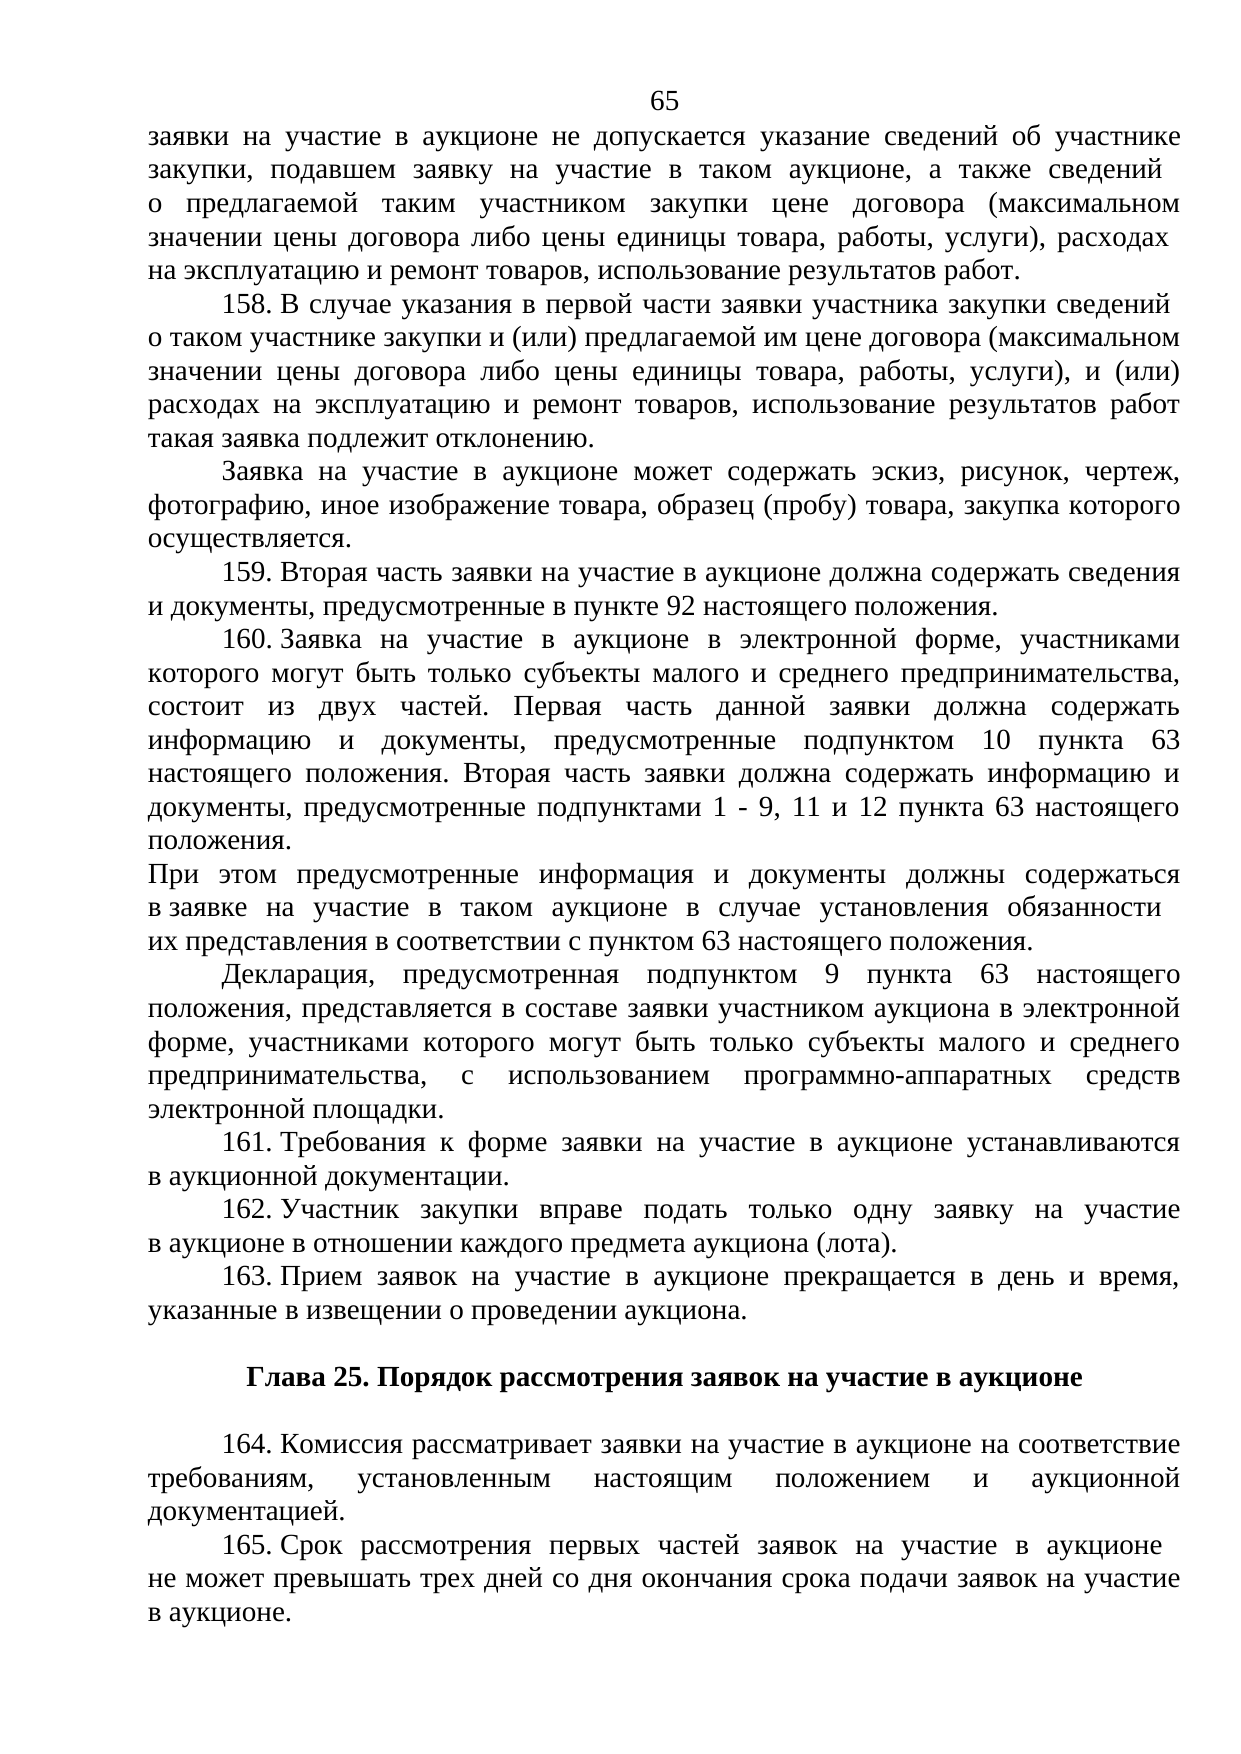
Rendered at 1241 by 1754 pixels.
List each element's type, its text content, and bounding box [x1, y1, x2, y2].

text заявки на участие в аукционе не допускается указание сведений об участнике закупки, подавшем заявку на участие в таком аукционе, а также сведений о предлагаемой таким участником закупки цене договора (максимальном значении цены договора либо цены единицы товара, работы, услуги), расходах на эксплуатацию и ремонт товаров, использование результатов работ. [148, 118, 1181, 286]
text 165. Срок рассмотрения первых частей заявок на участие в аукционе не может превышать трех дней со дня окончания срока подачи заявок на участие в аукционе. [148, 1527, 1181, 1627]
text 161. Требования к форме заявки на участие в аукционе устанавливаются в аукционной документации. [148, 1124, 1181, 1191]
text 158. В случае указания в первой части заявки участника закупки сведений о таком участнике закупки и (или) предлагаемой им цене договора (максимальном значении цены договора либо цены единицы товара, работы, услуги), и (или) расходах на эксплуатацию и ремонт товаров, использование результатов работ такая заявка подлежит отклонению. [148, 286, 1181, 453]
text 162. Участник закупки вправе подать только одну заявку на участие в аукционе в отношении каждого предмета аукциона (лота). [148, 1191, 1181, 1258]
text 159. Вторая часть заявки на участие в аукционе должна содержать сведения и документы, предусмотренные в пункте 92 настоящего положения. [148, 554, 1181, 621]
text Заявка на участие в аукционе может содержать эскиз, рисунок, чертеж, фотографию, иное изображение товара, образец (пробу) товара, закупка которого осуществляется. [148, 453, 1181, 554]
text Декларация, предусмотренная подпунктом 9 пункта 63 настоящего положения, представляется в составе заявки участником аукциона в электронной форме, участниками которого могут быть только субъекты малого и среднего предпринимательства, с использованием программно-аппаратных средств электронной площадки. [148, 957, 1181, 1124]
text Глава 25. Порядок рассмотрения заявок на участие в аукционе [148, 1359, 1181, 1393]
text 160. Заявка на участие в аукционе в электронной форме, участниками которого могут быть только субъекты малого и среднего предпринимательства, состоит из двух частей. Первая часть данной заявки должна содержать информацию и документы, предусмотренные подпунктом 10 пункта 63 настоящего положения. Вторая часть заявки должна содержать информацию и документы, предусмотренные подпунктами 1 - 9, 11 и 12 пункта 63 настоящего положения. При этом предусмотренные информация и документы должны содержаться в заявке на участие в таком аукционе в случае установления обязанности их представления в соответствии с пунктом 63 настоящего положения. [148, 621, 1181, 957]
text 164. Комиссия рассматривает заявки на участие в аукционе на соответствие требованиям, установленным настоящим положением и аукционной документацией. [148, 1426, 1181, 1527]
text 163. Прием заявок на участие в аукционе прекращается в день и время, указанные в извещении о проведении аукциона. [148, 1258, 1181, 1326]
